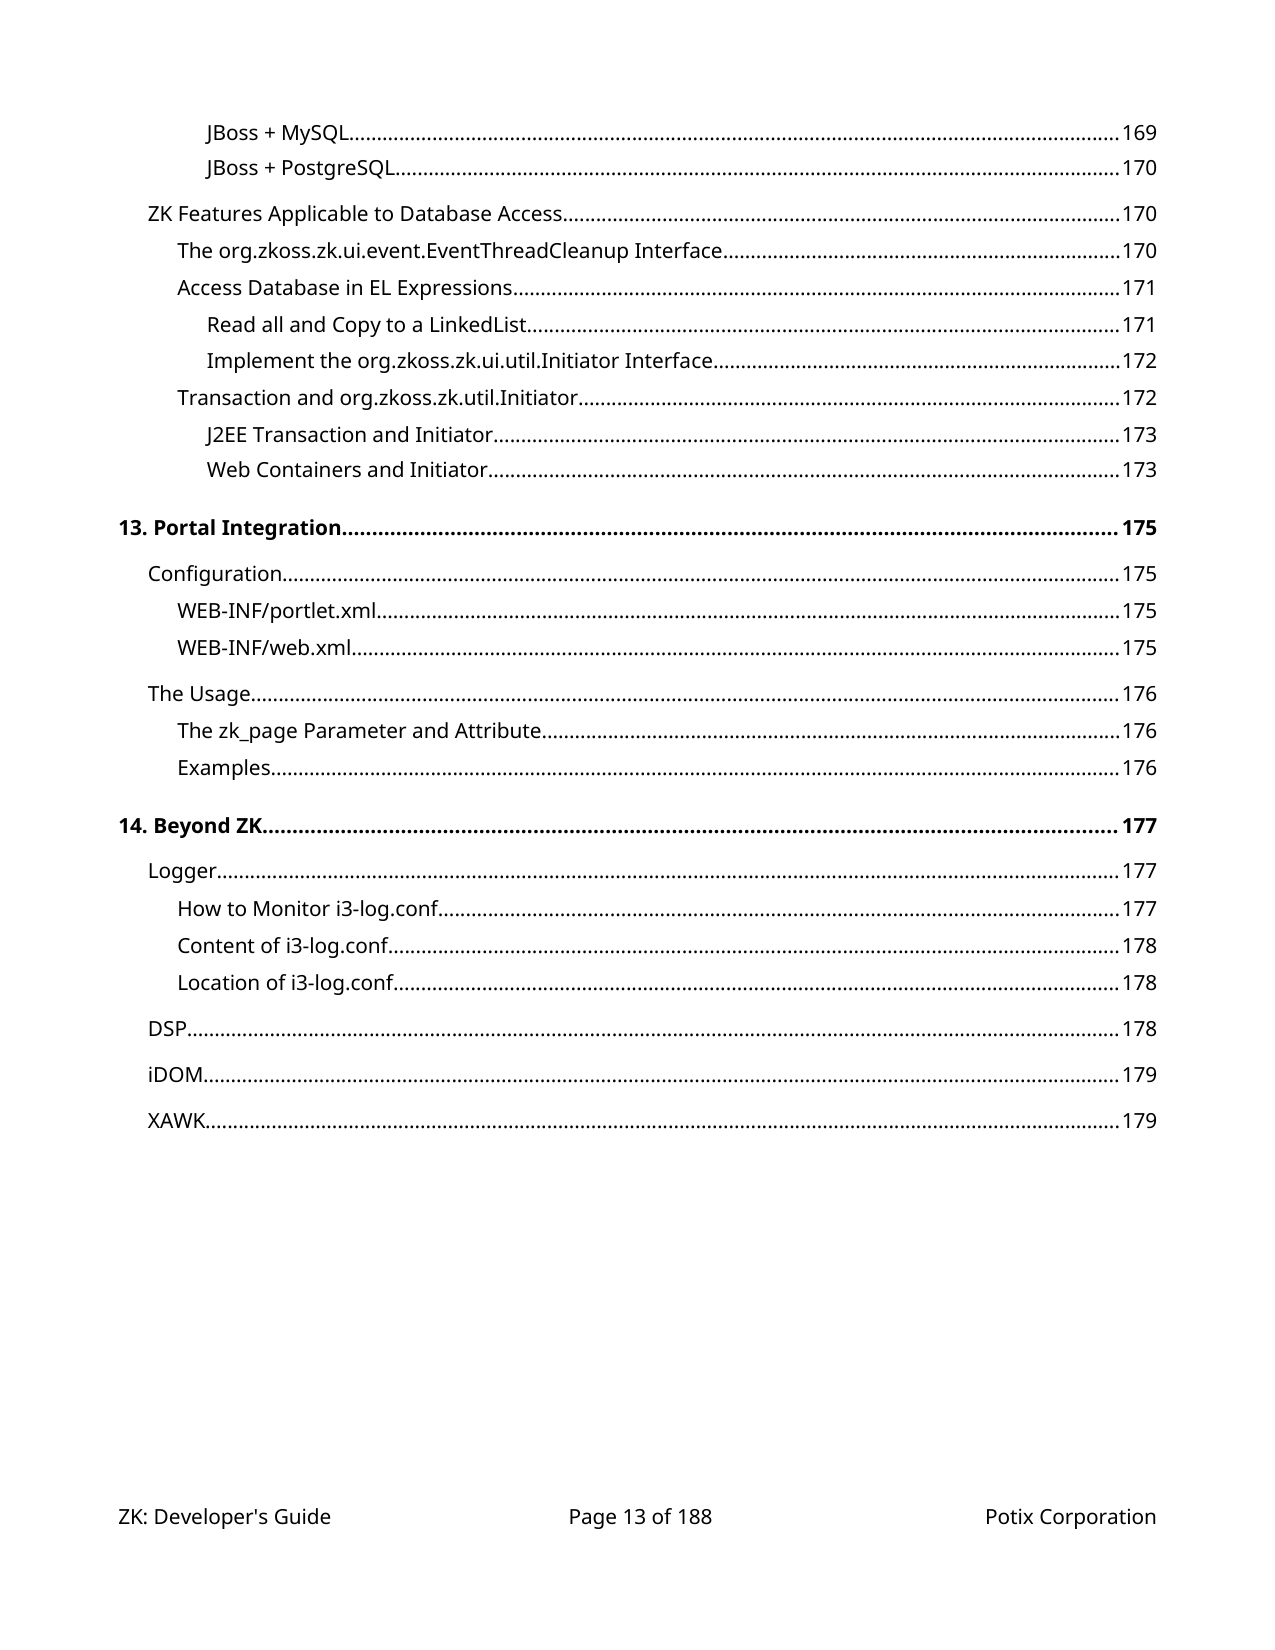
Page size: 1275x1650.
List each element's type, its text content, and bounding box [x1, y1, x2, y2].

text Read all and Copy to a LinkedList 171 [207, 311, 1157, 339]
text The Usage 176 [148, 679, 1157, 707]
text Transaction and org.zkoss.zk.util.Initiator 172 [177, 383, 1157, 411]
text 14. Beyond ZK 177 [118, 811, 1157, 839]
text Logger 177 [148, 857, 1157, 885]
text J2EE Transaction and Initiator 173 [207, 420, 1157, 448]
text Content of i3-log.conf 178 [177, 931, 1157, 959]
text ZK Features Applicable to Database Access 170 [148, 199, 1157, 227]
text iDOM 179 [148, 1060, 1157, 1088]
text Location of i3-log.conf 178 [177, 968, 1157, 996]
text XAWK 179 [148, 1106, 1157, 1134]
text Web Containers and Initiator 173 [207, 455, 1157, 483]
text Configuration 175 [148, 559, 1157, 587]
text JBoss + PostgreSQL 170 [207, 153, 1157, 182]
text WEB-INF/web.xml 175 [177, 633, 1157, 661]
text WEB-INF/portlet.xml 175 [177, 596, 1157, 624]
text The org.zkoss.zk.ui.event.EventThreadCleanup Interface 170 [177, 236, 1157, 264]
text Implement the org.zkoss.zk.ui.util.Initiator Interface 172 [207, 346, 1157, 374]
text JBoss + MySQL 169 [207, 118, 1157, 146]
text Examples 176 [177, 753, 1157, 781]
text Access Database in EL Expressions 171 [177, 273, 1157, 302]
text The zk_page Parameter and Attribute 176 [177, 716, 1157, 744]
text 13. Portal Integration 175 [118, 513, 1157, 541]
text DSP 178 [148, 1014, 1157, 1042]
text How to Monitor i3-log.conf 177 [177, 894, 1157, 922]
